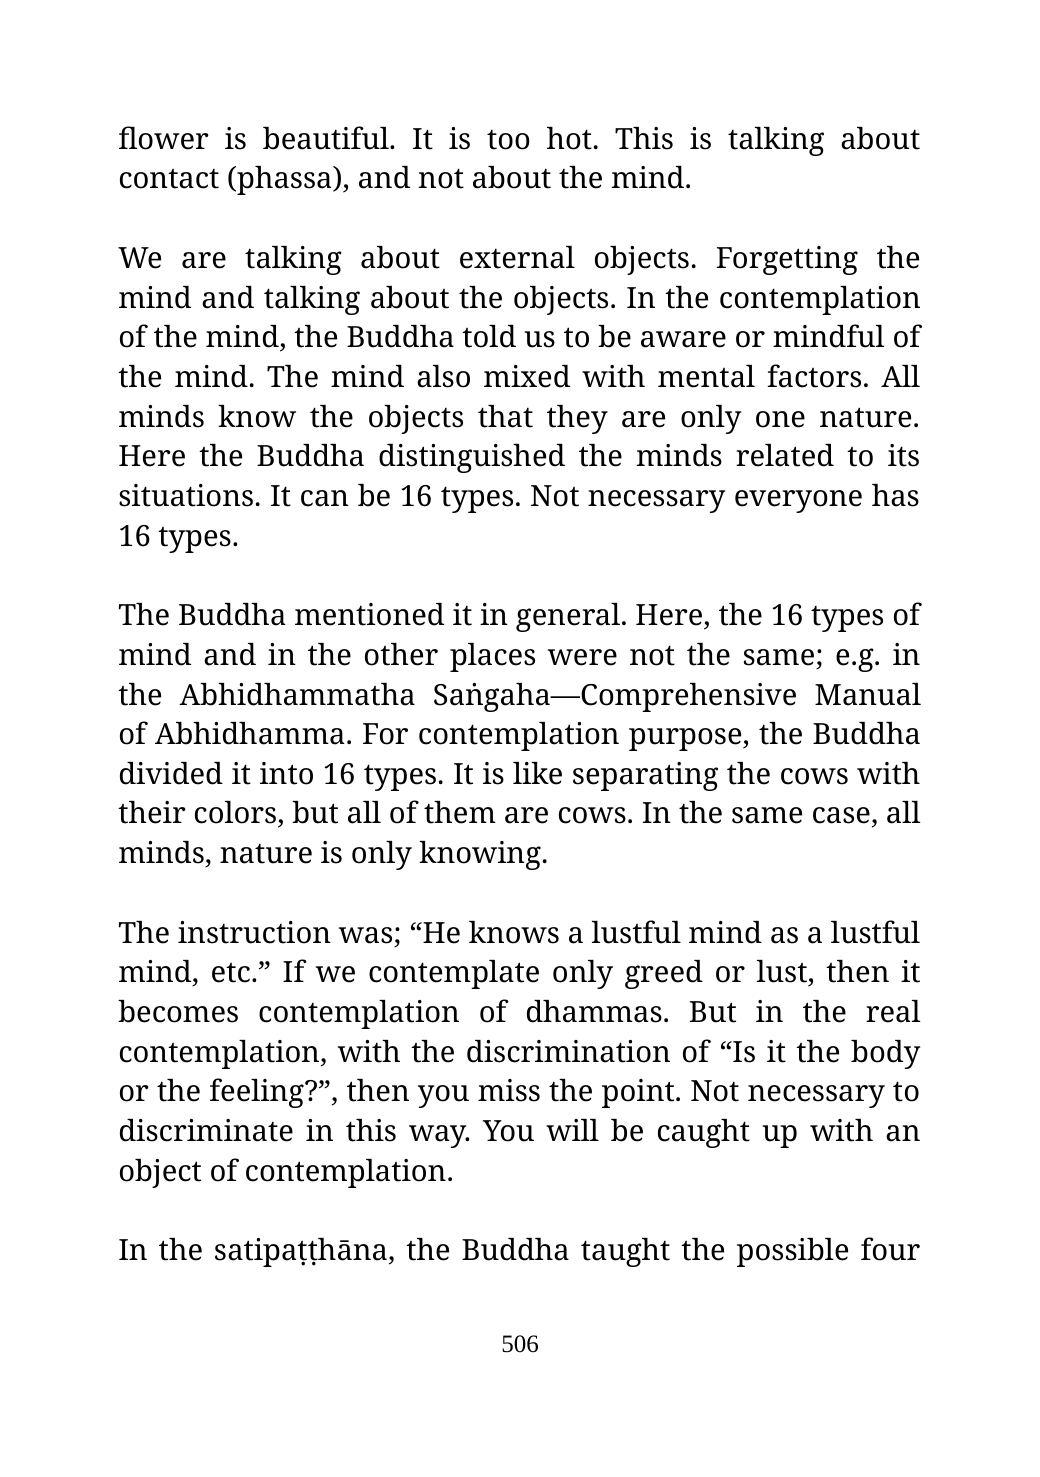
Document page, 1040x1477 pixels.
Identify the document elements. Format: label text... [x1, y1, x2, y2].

text flower is beautiful. It is too hot. This is talking about contact (phassa), and not about the mind. We are talking about external objects. Forgetting the mind and talking about the objects. In the contemplation of the mind, the Buddha told us to be aware or mindful of the mind. The mind also mixed with mental factors. All minds know the objects that they are only one nature. Here the Buddha distinguished the minds related to its situations. It can be 16 types. Not necessary everyone has 16 types. The Buddha mentioned it in general. Here, the 16 types of mind and in the other places were not the same; e.g. in the Abhidhammatha Saṅgaha—Comprehensive Manual of Abhidhamma. For contemplation purpose, the Buddha divided it into 16 types. It is like separating the cows with their colors, but all of them are cows. In the same case, all minds, nature is only knowing. The instruction was; “He knows a lustful mind as a lustful mind, etc.” If we contemplate only greed or lust, then it becomes contemplation of dhammas. But in the real contemplation, with the discrimination of “Is it the body or the feeling?”, then you miss the point. Not necessary to discriminate in this way. You will be caught up with an object of contemplation. In the satipaṭṭhāna, the Buddha taught the possible four [118, 118, 922, 1269]
